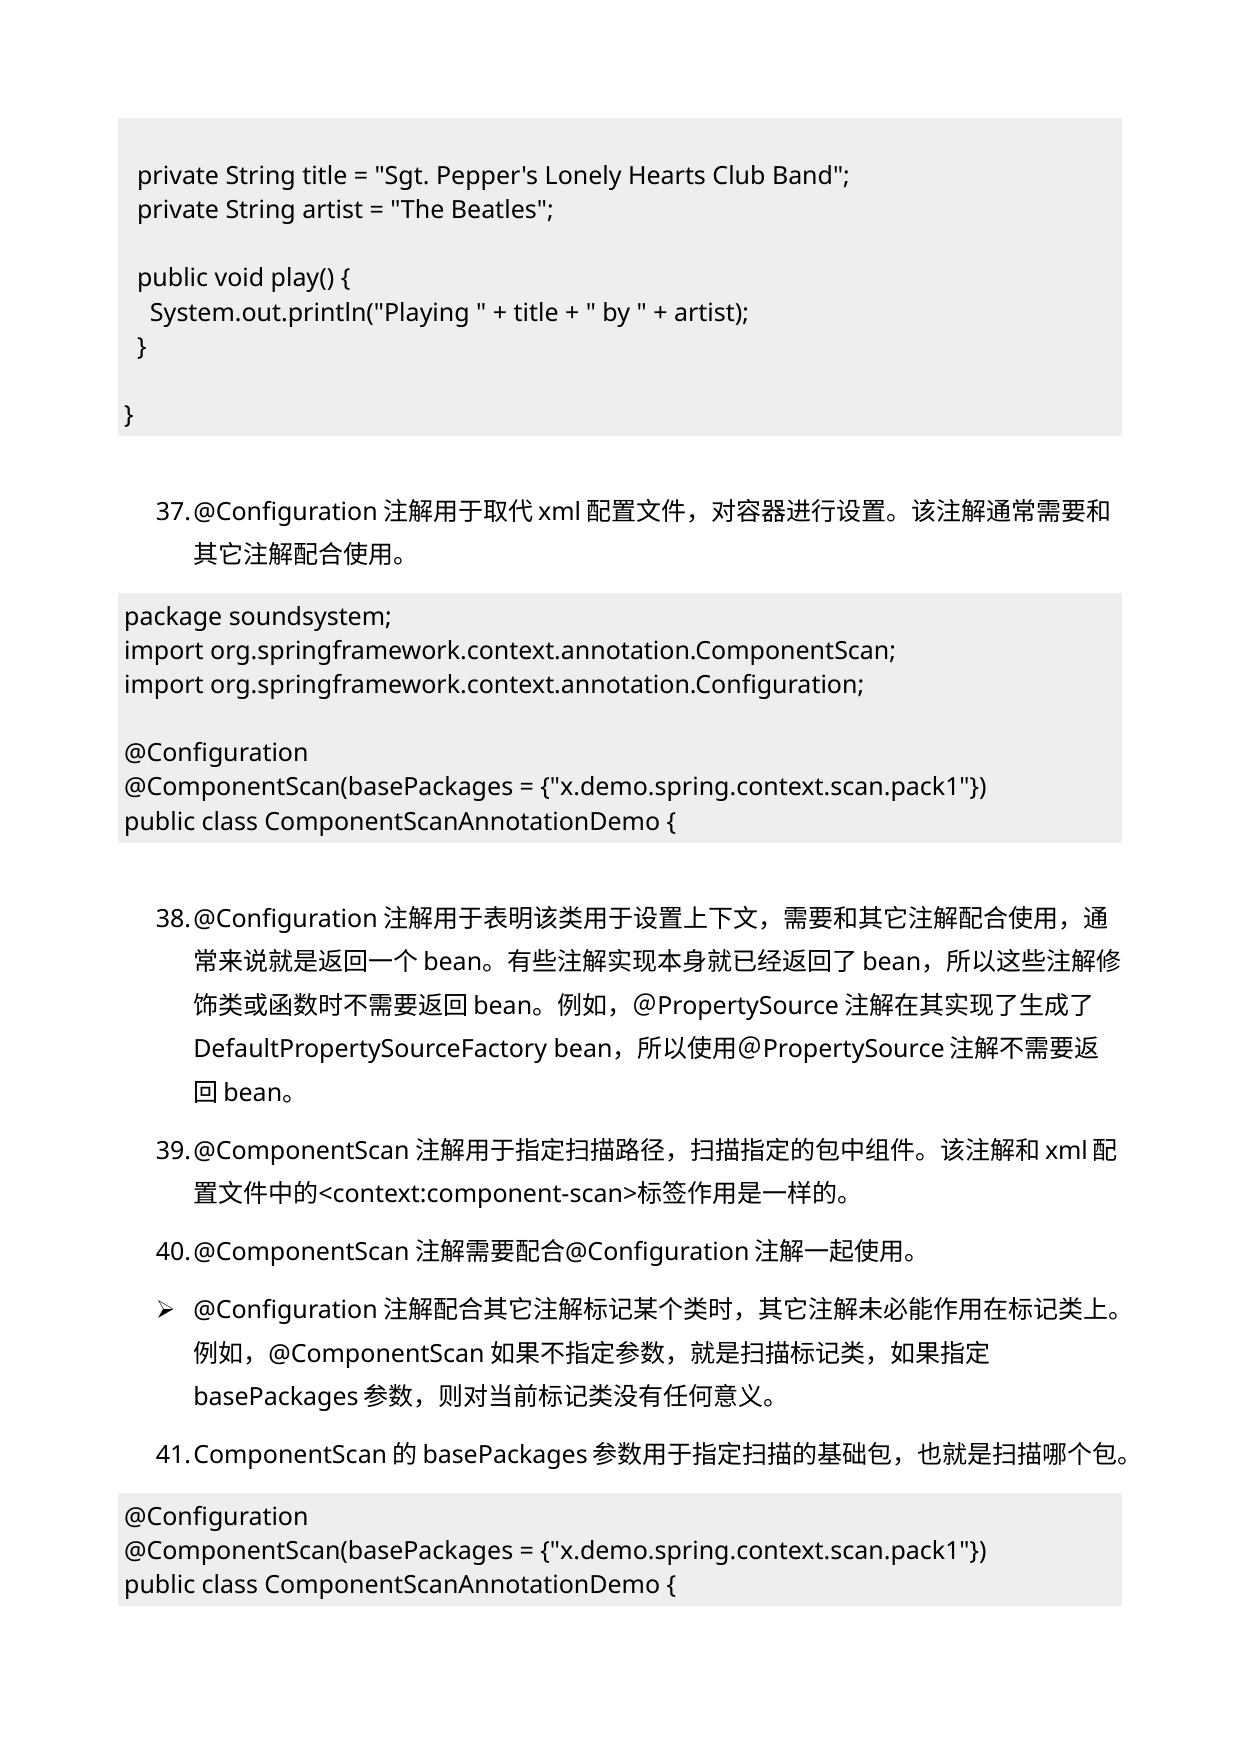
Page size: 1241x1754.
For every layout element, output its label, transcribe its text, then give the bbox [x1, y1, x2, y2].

table_header package soundsystem; import org.springframework.context.annotation.ComponentScan; import org.springframework.context.annotation.Configuration; @Configuration @ComponentScan(basePackages = {"x.demo.spring.context.scan.pack1"}) public class ComponentScanAnnotationDemo { [118, 593, 1122, 843]
table_header @Configuration @ComponentScan(basePackages = {"x.demo.spring.context.scan.pack1"}) public class ComponentScanAnnotationDemo { [118, 1493, 1122, 1606]
list @Configuration注解配合其它注解标记某个类时，其它注解未必能作用在标记类上。例如，@ComponentScan如果不指定参数，就是扫描标记类，如果指定basePackages参数，则对当前标记类没有任何意义。 [156, 1289, 1122, 1413]
list @ComponentScan注解用于指定扫描路径，扫描指定的包中组件。该注解和xml配置文件中的<context:component-scan>标签作用是一样的。 [156, 1130, 1122, 1210]
list @Configuration注解用于取代xml配置文件，对容器进行设置。该注解通常需要和其它注解配合使用。 [156, 492, 1122, 571]
list @Configuration注解用于表明该类用于设置上下文，需要和其它注解配合使用，通常来说就是返回一个bean。有些注解实现本身就已经返回了bean，所以这些注解修饰类或函数时不需要返回bean。例如，＠PropertySource注解在其实现了生成了DefaultPropertySourceFactory bean，所以使用＠PropertySource注解不需要返回bean。 [156, 898, 1122, 1108]
list ComponentScan的basePackages参数用于指定扫描的基础包，也就是扫描哪个包。 [156, 1434, 1122, 1471]
table_header private String title = "Sgt. Pepper's Lonely Hearts Club Band"; private String artist = "The Beatles"; public void play() { System.out.println("Playing " + title + " by " + artist); } } [118, 118, 1122, 436]
list @ComponentScan注解需要配合@Configuration注解一起使用。 [156, 1232, 1122, 1268]
